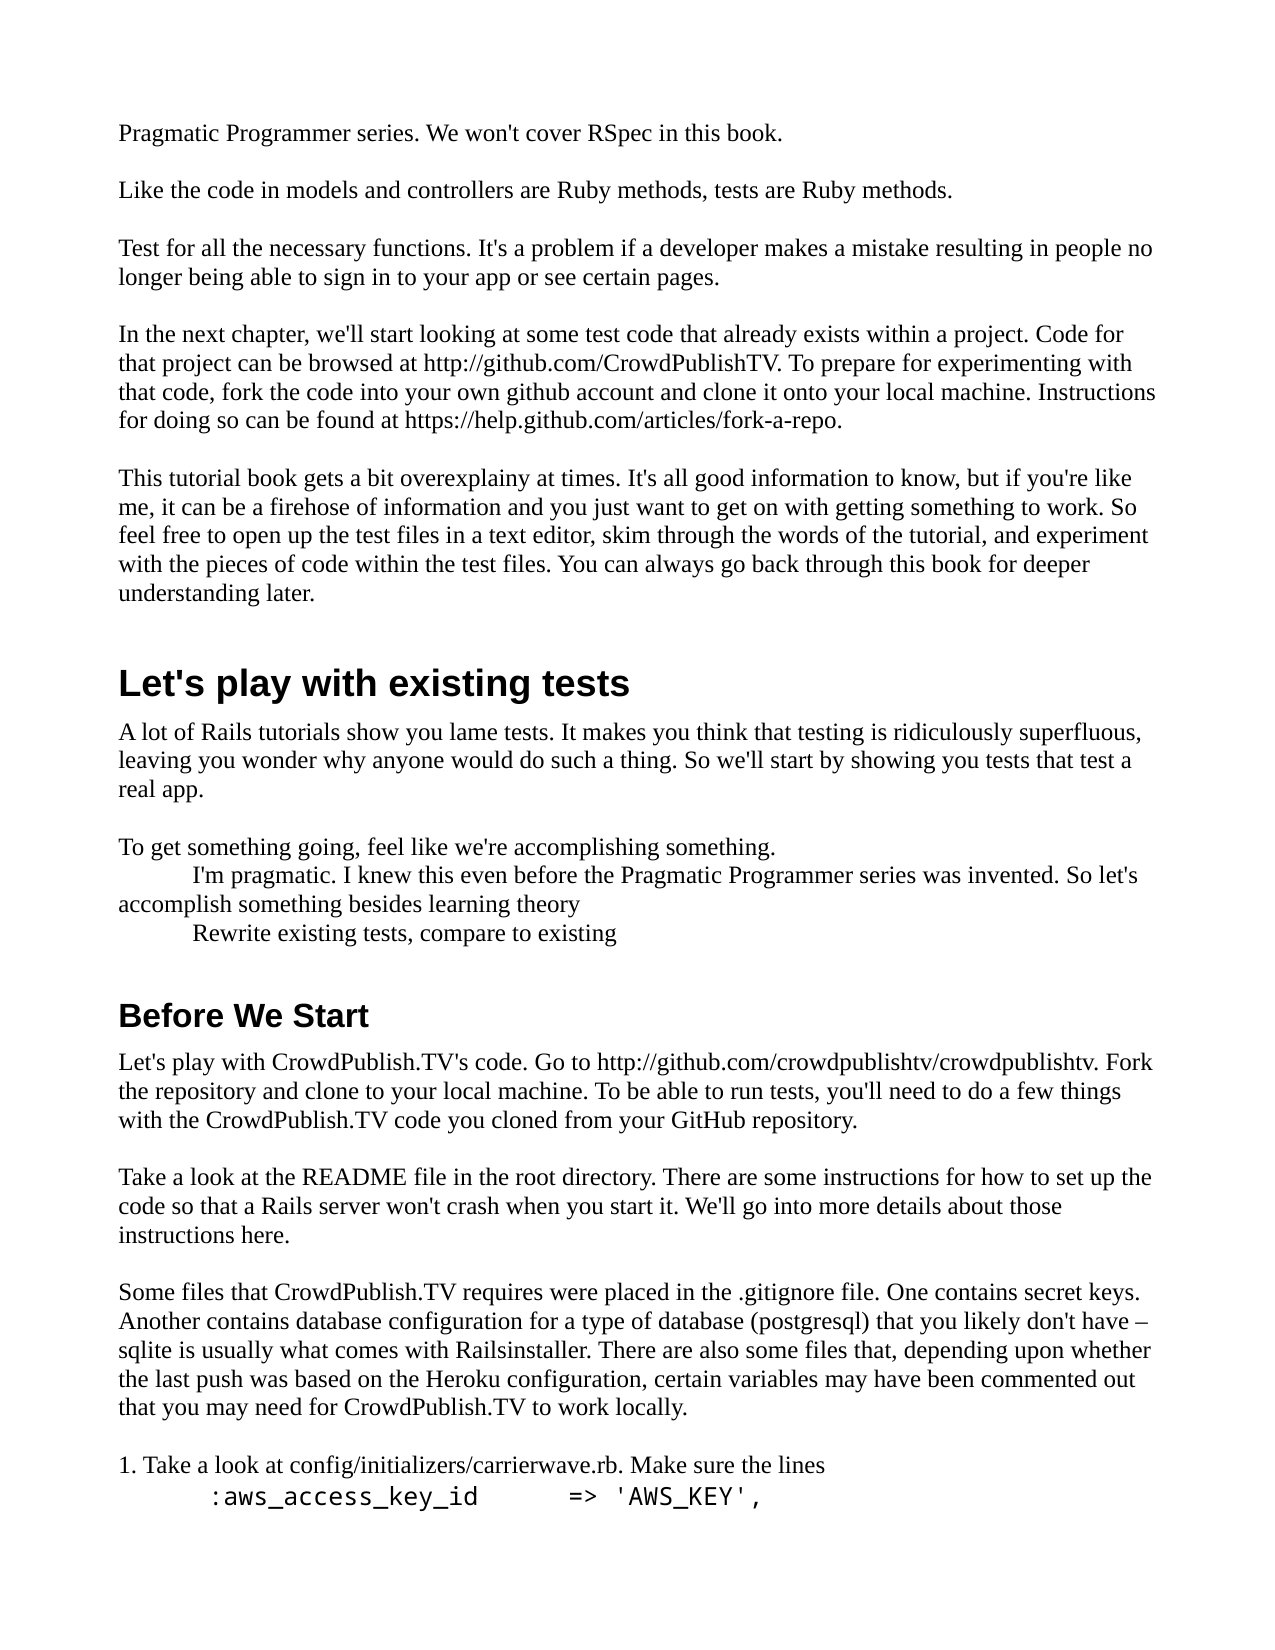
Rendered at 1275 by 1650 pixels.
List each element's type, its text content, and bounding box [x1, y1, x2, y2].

text Let's play with CrowdPublish.TV's code. Go to http://github.com/crowdpublishtv/crowdpublishtv. Fork the repository and clone to your local machine. To be able to run tests, you'll need to do a few things with the CrowdPublish.TV code you cloned from your GitHub repository. [118, 1047, 1157, 1134]
text To get something going, feel like we're accomplishing something. [118, 832, 1157, 861]
subtitle Before We Start [118, 996, 1157, 1035]
text 1. Take a look at config/initializers/carrierwave.rb. Make sure the lines [118, 1450, 1157, 1479]
text :aws_access_key_id => 'AWS_KEY', [118, 1479, 1157, 1513]
text Test for all the necessary functions. It's a problem if a developer makes a mistake resulting in people no longer being able to sign in to your app or see certain pages. [118, 233, 1157, 291]
subtitle Let's play with existing tests [118, 661, 1157, 704]
text Pragmatic Programmer series. We won't cover RSpec in this book. [118, 118, 1157, 147]
text This tutorial book gets a bit overexplainy at times. It's all good information to know, but if you're like me, it can be a firehose of information and you just want to get on with getting something to work. So feel free to open up the test files in a text editor, skim through the words of the tutorial, and experiment with the pieces of code within the test files. You can always go back through this book for deeper understanding later. [118, 463, 1157, 607]
text Rewrite existing tests, compare to existing [118, 918, 1157, 947]
text In the next chapter, we'll start looking at some test code that already exists within a project. Code for that project can be browsed at http://github.com/CrowdPublishTV. To prepare for experimenting with that code, fork the code into your own github account and clone it onto your local machine. Instructions for doing so can be found at https://help.github.com/articles/fork-a-repo. [118, 319, 1157, 434]
text Some files that CrowdPublish.TV requires were placed in the .gitignore file. One contains secret keys. Another contains database configuration for a type of database (postgresql) that you likely don't have – sqlite is usually what comes with Railsinstaller. There are also some files that, depending upon whether the last push was based on the Heroku configuration, certain variables may have been commented out that you may need for CrowdPublish.TV to work locally. [118, 1277, 1157, 1421]
text I'm pragmatic. I knew this even before the Pragmatic Programmer series was invented. So let's accomplish something besides learning theory [118, 861, 1157, 918]
text A lot of Rails tutorials show you lame tests. It makes you think that testing is ridiculously superfluous, leaving you wonder why anyone would do such a thing. So we'll start by showing you tests that test a real app. [118, 717, 1157, 803]
text Take a look at the README file in the root directory. There are some instructions for how to set up the code so that a Rails server won't crash when you start it. We'll go into more details about those instructions here. [118, 1162, 1157, 1249]
text Like the code in models and controllers are Ruby methods, tests are Ruby methods. [118, 176, 1157, 204]
